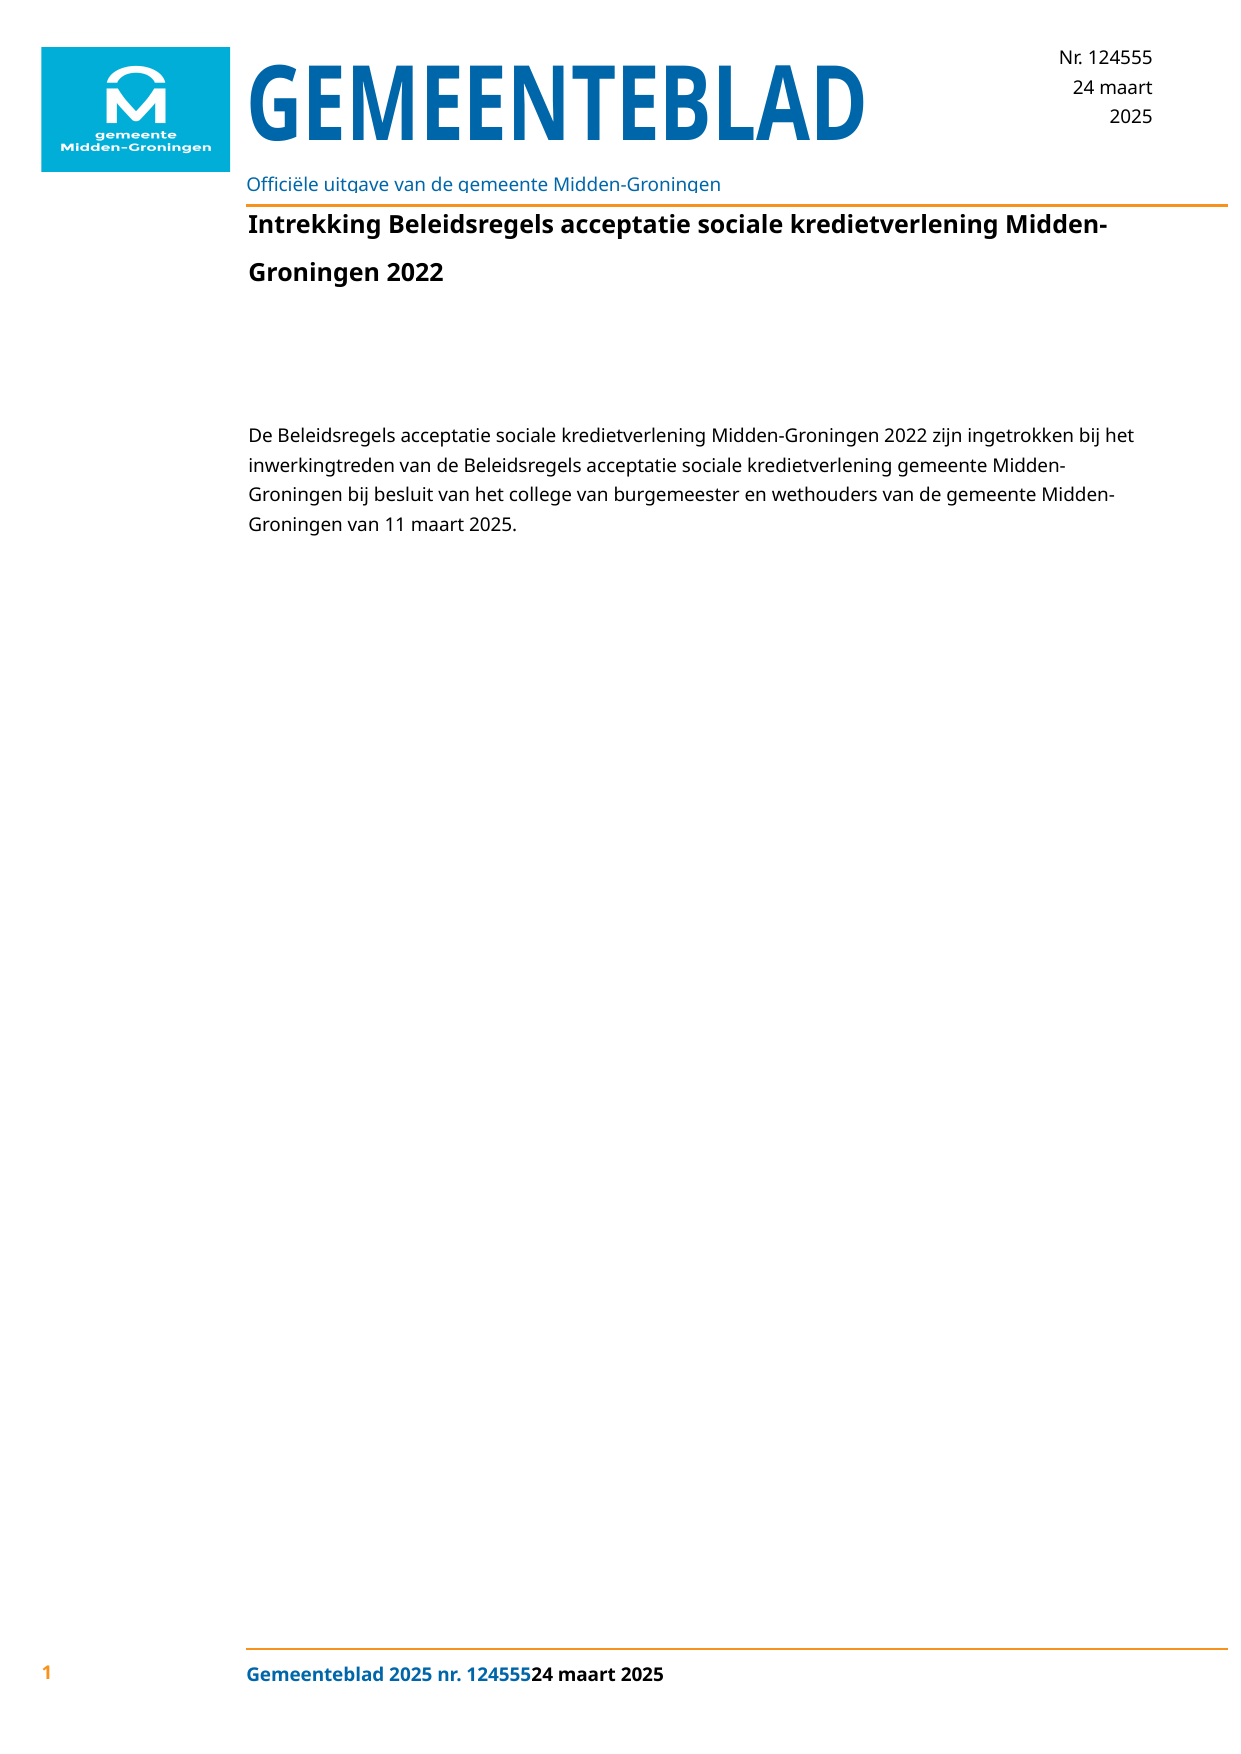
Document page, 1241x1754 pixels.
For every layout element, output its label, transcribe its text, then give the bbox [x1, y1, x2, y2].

picture [107, 89, 165, 122]
picture [108, 66, 164, 82]
picture [184, 146, 190, 153]
text Intrekking Beleidsregels acceptatie sociale kredietverlening Midden-Groningen 2022 [248, 207, 1152, 288]
text De Beleidsregels acceptatie sociale kredietverlening Midden-Groningen 2022 zijn ingetrokken bij het inwerkingtreden van de Beleidsregels acceptatie sociale kredietverlening gemeente Midden-Groningen bij besluit van het college van burgemeester en wethouders van de gemeente Midden-Groningen van 11 maart 2025. [248, 422, 1152, 537]
